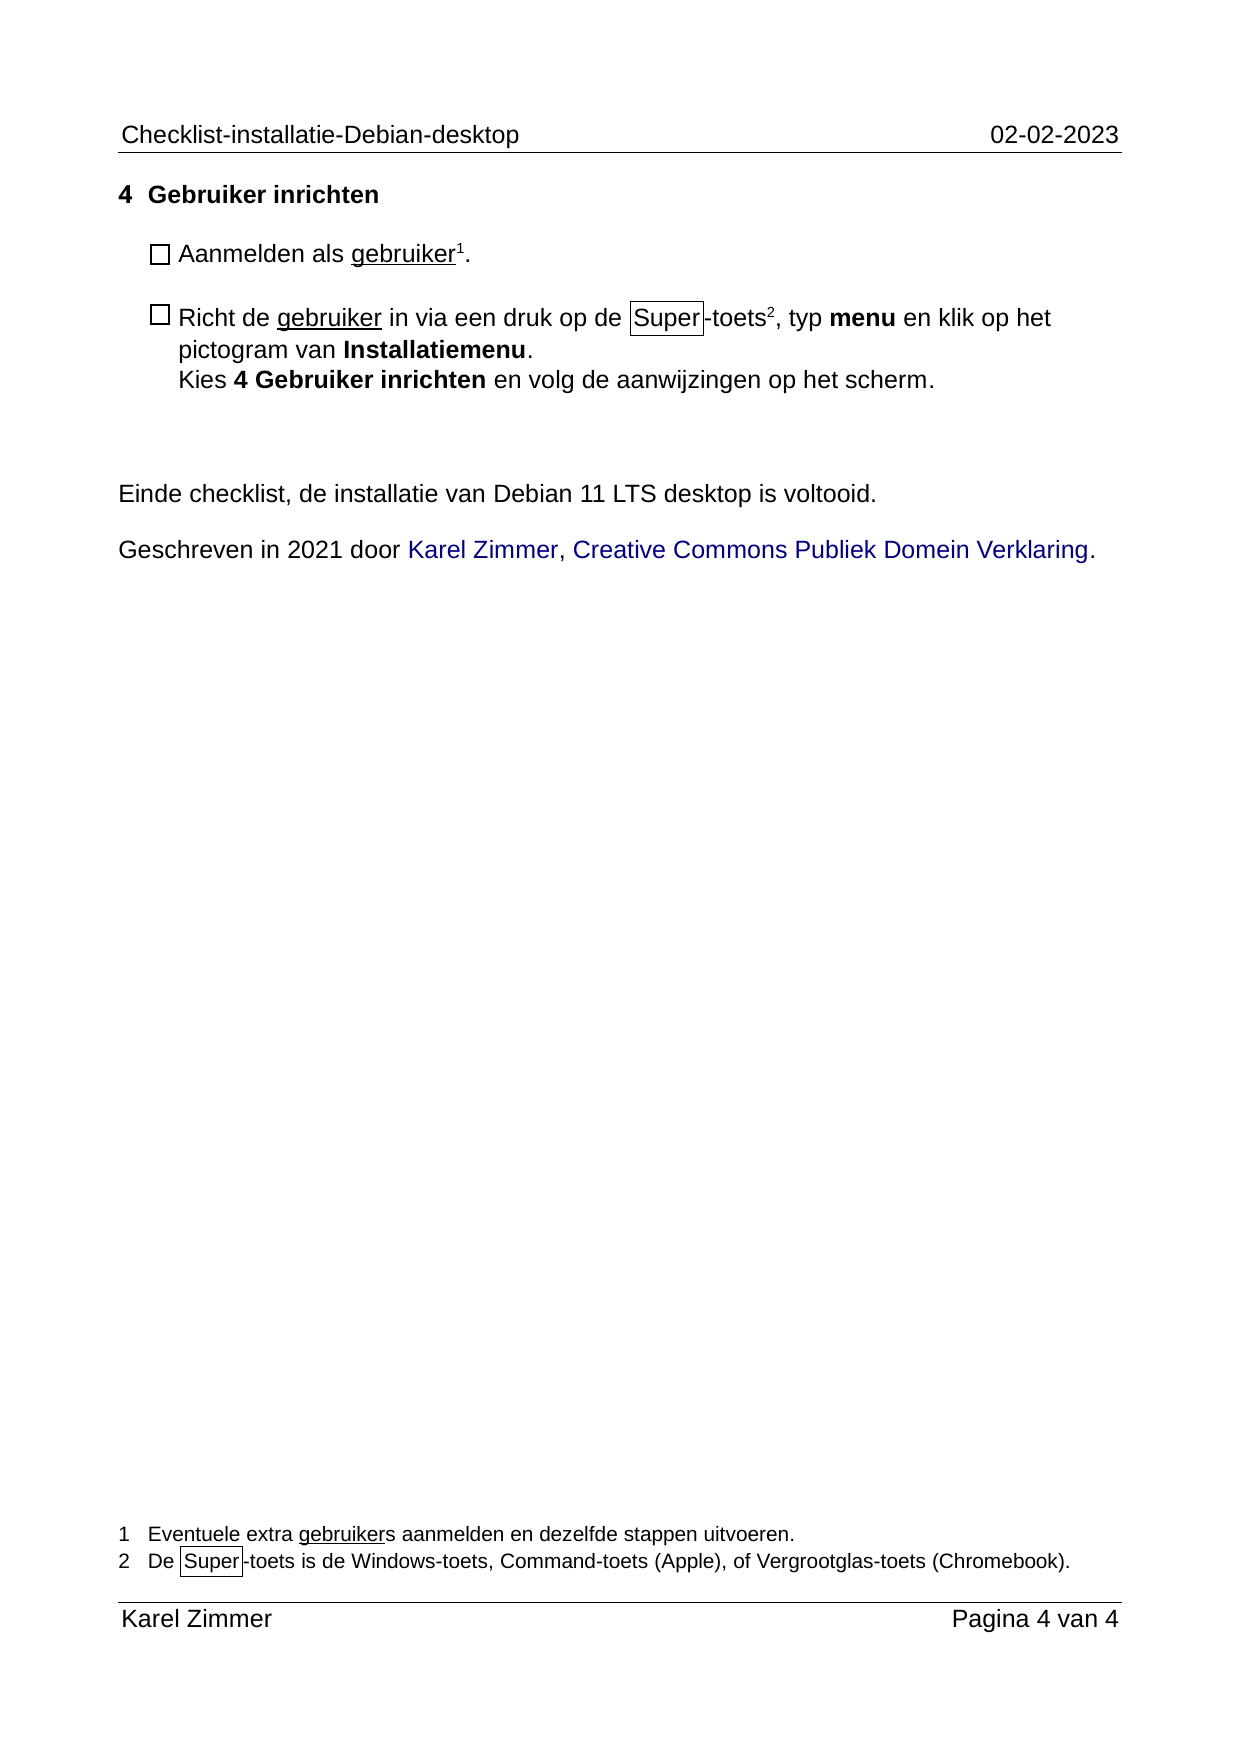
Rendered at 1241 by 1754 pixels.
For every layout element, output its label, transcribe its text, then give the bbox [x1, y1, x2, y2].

table_header [141, 239, 177, 269]
table_cell Richt de gebruiker in via een druk op de Super-toets, typ menu en klik op het pictogram van Installatiemenu. [177, 300, 1122, 365]
text Einde checklist, de installatie van Debian 11 LTS desktop is voltooid. [118, 479, 1122, 507]
list Gebruiker inrichten [118, 177, 1122, 211]
table_cell [141, 300, 177, 365]
table_cell [141, 365, 177, 395]
table_cell Kies 4 Gebruiker inrichten en volg de aanwijzingen op het scherm. [177, 365, 1122, 395]
table_cell [141, 269, 177, 300]
table_cell [177, 269, 1122, 300]
table_header Aanmelden als gebruiker. [177, 239, 1122, 269]
text Geschreven in 2021 door Karel Zimmer, Creative Commons Publiek Domein Verklaring. [118, 536, 1122, 563]
